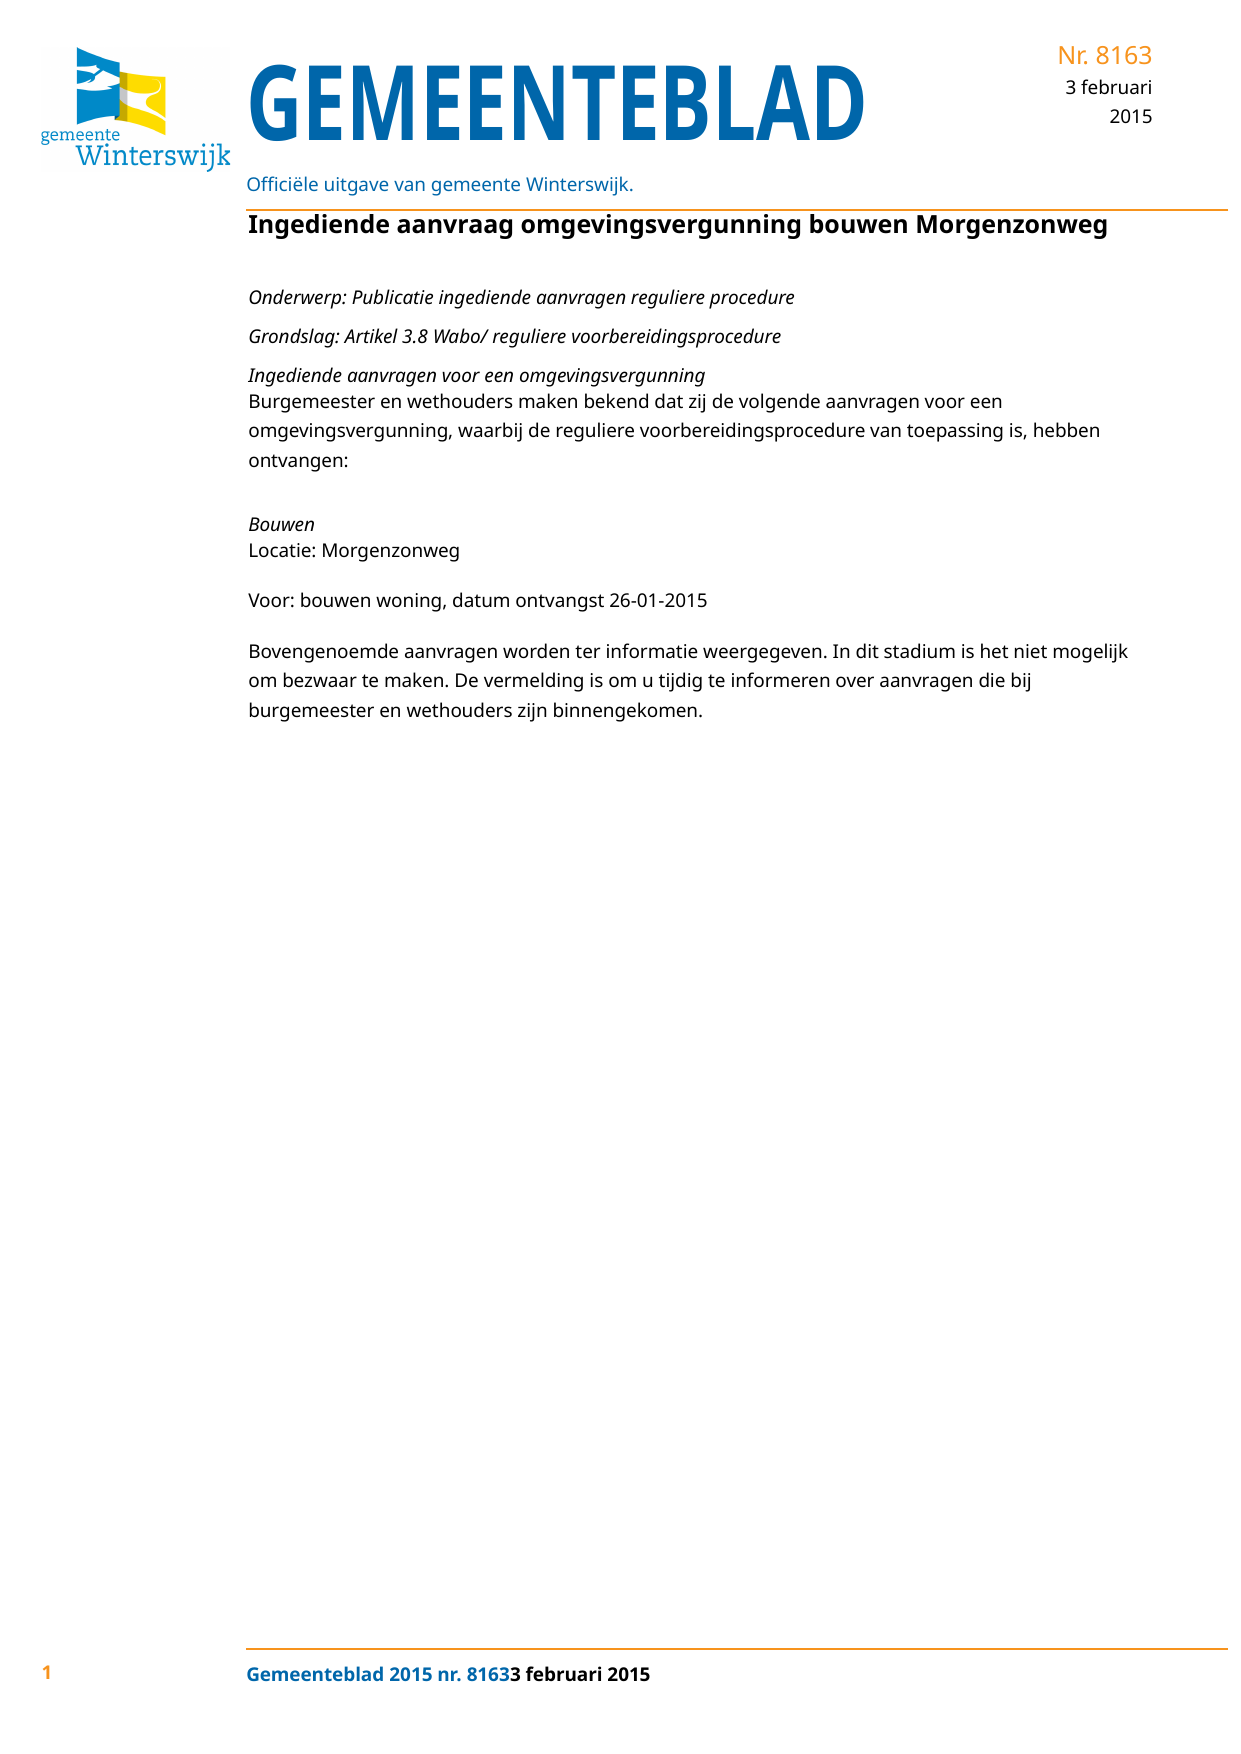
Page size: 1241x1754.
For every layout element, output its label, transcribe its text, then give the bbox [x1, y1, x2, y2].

text Voor: bouwen woning, datum ontvangst 26-01-2015 [248, 587, 1152, 613]
text Onderwerp: Publicatie ingediende aanvragen reguliere procedure [248, 284, 1152, 309]
text Grondslag: Artikel 3.8 Wabo/ reguliere voorbereidingsprocedure [248, 323, 1152, 349]
text Ingediende aanvraag omgevingsvergunning bouwen Morgenzonweg [248, 211, 1152, 241]
text Ingediende aanvragen voor een omgevingsvergunning [248, 362, 1152, 388]
text Bouwen [248, 511, 1152, 537]
picture [225, 153, 231, 162]
text Burgemeester en wethouders maken bekend dat zij de volgende aanvragen voor een omgevingsvergunning, waarbij de reguliere voorbereidingsprocedure van toepassing is, hebben ontvangen: [248, 388, 1152, 473]
text Locatie: Morgenzonweg [248, 537, 1152, 563]
picture [41, 47, 231, 172]
text Bovengenoemde aanvragen worden ter informatie weergegeven. In dit stadium is het niet mogelijk om bezwaar te maken. De vermelding is om u tijdig te informeren over aanvragen die bij burgemeester en wethouders zijn binnengekomen. [248, 638, 1152, 723]
